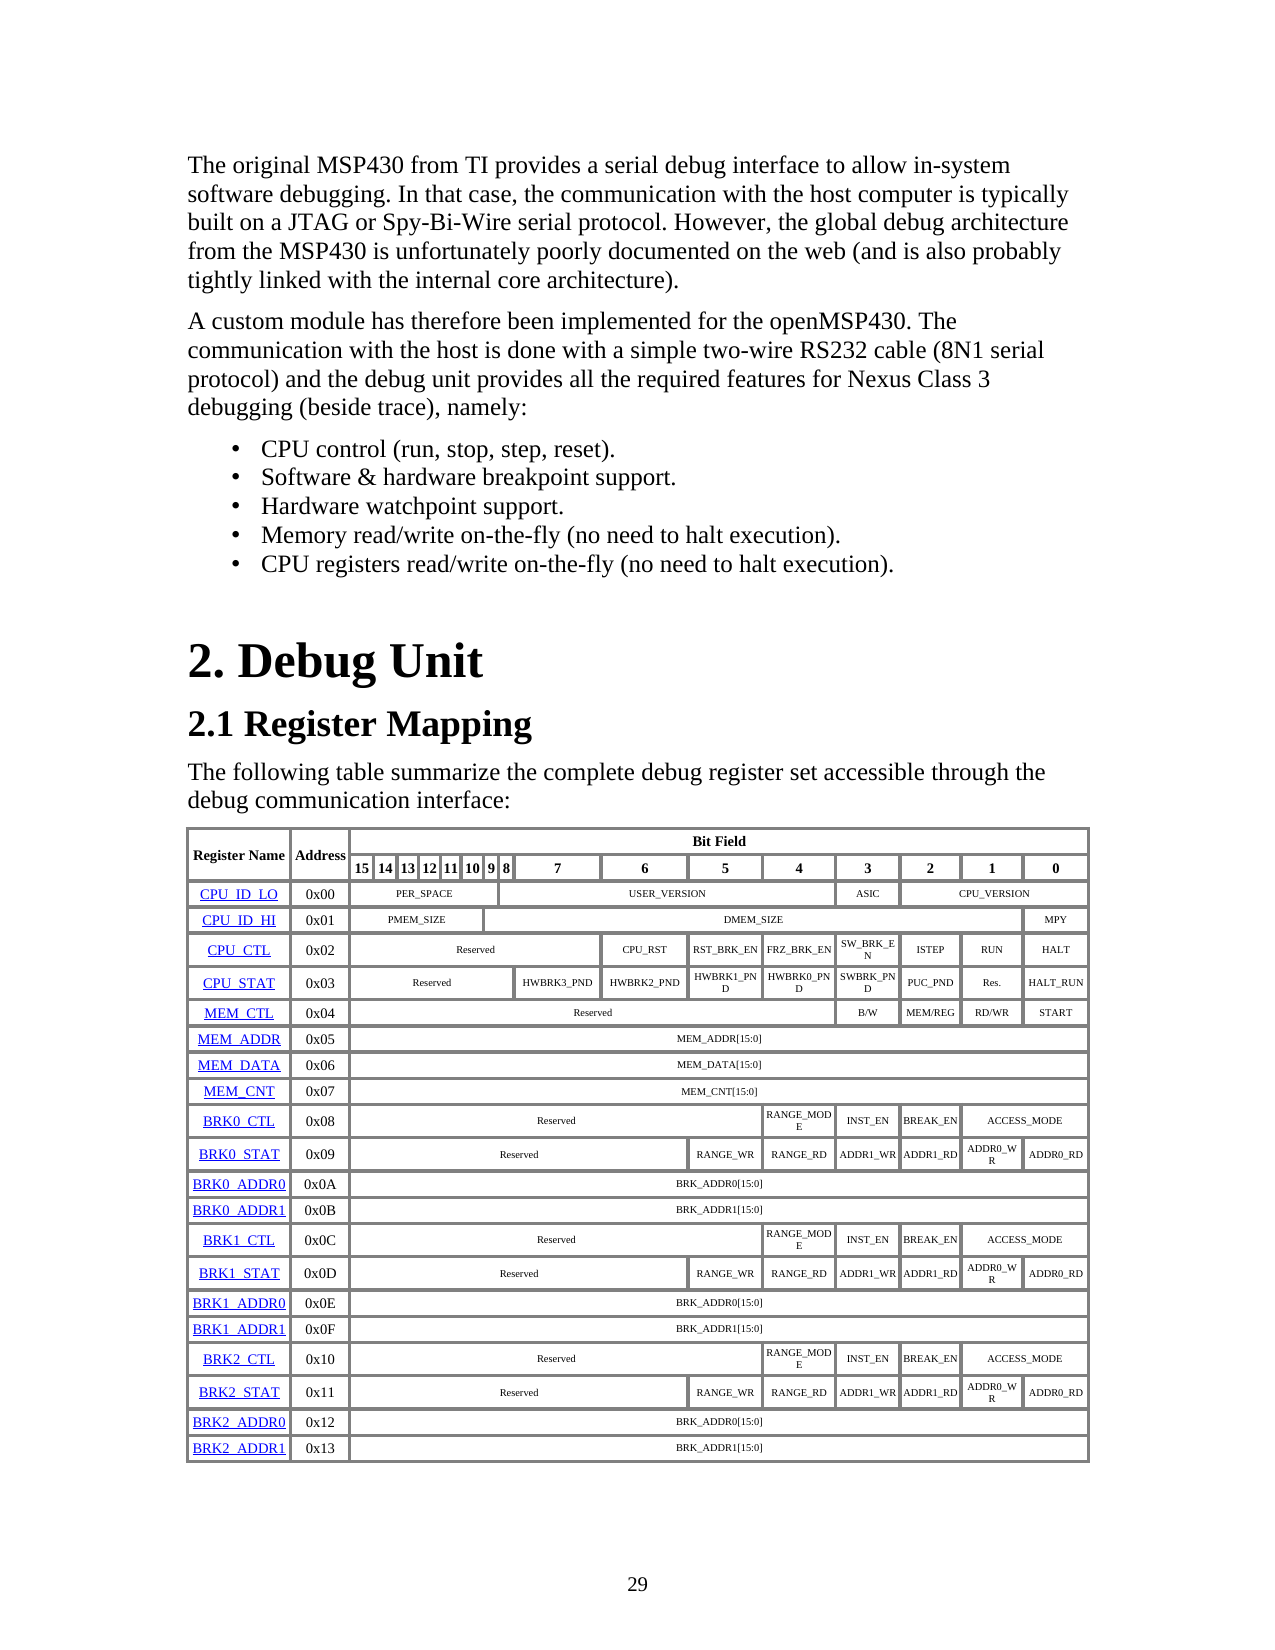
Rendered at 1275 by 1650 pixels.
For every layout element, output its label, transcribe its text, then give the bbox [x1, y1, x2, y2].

table_cell RANGE_WR [690, 1377, 761, 1407]
table_cell 0x00 [292, 883, 348, 905]
table_cell RANGE_RD [764, 1139, 834, 1169]
table_cell HWBRK0_PND [764, 968, 834, 998]
table_cell 10 [463, 856, 482, 879]
table_cell 0x07 [292, 1080, 348, 1103]
table_cell 0x11 [292, 1377, 348, 1407]
table_cell RANGE_MODE [764, 1344, 834, 1374]
table_cell ISTEP [902, 935, 959, 965]
table_cell RANGE_WR [690, 1139, 761, 1169]
table_cell BREAK_EN [902, 1225, 959, 1255]
table_cell ADDR1_RD [902, 1258, 959, 1288]
table_cell 0x04 [292, 1001, 348, 1024]
table_cell 1 [963, 856, 1021, 879]
table_cell INST_EN [837, 1106, 898, 1136]
table_header Register Name [189, 830, 289, 879]
table_cell SWBRK_PND [837, 968, 898, 998]
table_cell BRK0_ADDR1 [189, 1199, 289, 1222]
table_cell RANGE_RD [764, 1377, 834, 1407]
table_cell 15 [351, 856, 372, 879]
table_cell MEM_ADDR[15:0] [351, 1028, 1087, 1050]
table_cell ACCESS_MODE [963, 1225, 1087, 1255]
table_cell Res. [963, 968, 1021, 998]
table_cell 5 [690, 856, 761, 879]
table_cell 12 [420, 856, 439, 879]
table_cell Reserved [351, 1344, 761, 1374]
table_cell 9 [485, 856, 497, 879]
table_cell USER_VERSION [500, 883, 834, 905]
table_cell BRK1_ADDR1 [189, 1318, 289, 1341]
table_cell 8 [500, 856, 512, 879]
table_cell HWBRK3_PND [516, 968, 599, 998]
table_cell ADDR0_RD [1025, 1258, 1087, 1288]
table_cell BRK_ADDR1[15:0] [351, 1437, 1087, 1459]
table_cell START [1025, 1001, 1087, 1024]
table_cell BRK1_STAT [189, 1258, 289, 1288]
table_cell INST_EN [837, 1225, 898, 1255]
table_cell BRK_ADDR0[15:0] [351, 1173, 1087, 1196]
table_cell ACCESS_MODE [963, 1106, 1087, 1136]
table_cell BREAK_EN [902, 1106, 959, 1136]
table_cell PER_SPACE [351, 883, 497, 905]
table_cell ADDR0_RD [1025, 1377, 1087, 1407]
table_cell 0 [1025, 856, 1087, 879]
table_cell ADDR0_WR [963, 1377, 1021, 1407]
table_cell PUC_PND [902, 968, 959, 998]
table_cell HALT [1025, 935, 1087, 965]
table_cell MEM_DATA [189, 1054, 289, 1077]
table_cell Reserved [351, 1106, 761, 1136]
table_cell HWBRK2_PND [603, 968, 686, 998]
table_cell RANGE_MODE [764, 1106, 834, 1136]
table_cell MEM_CTL [189, 1001, 289, 1024]
table_cell 0x0C [292, 1225, 348, 1255]
table_cell 0x05 [292, 1028, 348, 1050]
text The original MSP430 from TI provides a serial debug interface to allow in-system software debugging. In that case, the communication with the host computer is typically built on a JTAG or Spy-Bi-Wire serial protocol. However, the global debug architecture from the MSP430 is unfortunately poorly documented on the web (and is also probably tightly linked with the internal core architecture). [187, 150, 1088, 294]
table_cell 0x0B [292, 1199, 348, 1222]
table_cell 0x09 [292, 1139, 348, 1169]
text 2. Debug Unit [187, 631, 1088, 689]
list Hardware watchpoint support. [231, 491, 1088, 520]
text A custom module has therefore been implemented for the openMSP430. The communication with the host is done with a simple two-wire RS232 cable (8N1 serial protocol) and the debug unit provides all the required features for Nexus Class 3 debugging (beside trace), namely: [187, 306, 1088, 421]
table_cell BRK_ADDR1[15:0] [351, 1199, 1087, 1222]
table_cell 7 [516, 856, 599, 879]
table_cell BRK1_CTL [189, 1225, 289, 1255]
table_cell CPU_STAT [189, 968, 289, 998]
table_cell FRZ_BRK_EN [764, 935, 834, 965]
table_cell INST_EN [837, 1344, 898, 1374]
text 2.1 Register Mapping [187, 701, 1088, 744]
table_cell BRK2_CTL [189, 1344, 289, 1374]
table_cell ADDR1_WR [837, 1377, 898, 1407]
table_cell Reserved [351, 1258, 686, 1288]
table_cell B/W [837, 1001, 898, 1024]
table_cell 0x08 [292, 1106, 348, 1136]
table_cell CPU_ID_HI [189, 909, 289, 931]
list Memory read/write on-the-fly (no need to halt execution). [231, 520, 1088, 549]
table_cell 0x01 [292, 909, 348, 931]
table_cell 0x02 [292, 935, 348, 965]
table_cell 0x0F [292, 1318, 348, 1341]
table_cell 6 [603, 856, 686, 879]
table_cell BRK0_STAT [189, 1139, 289, 1169]
table_cell 4 [764, 856, 834, 879]
table_cell Reserved [351, 968, 512, 998]
table_cell 0x06 [292, 1054, 348, 1077]
table_cell ADDR0_WR [963, 1139, 1021, 1169]
table_cell Reserved [351, 1377, 686, 1407]
table_cell 0x12 [292, 1411, 348, 1433]
table_cell 0x0A [292, 1173, 348, 1196]
table_cell ADDR1_RD [902, 1139, 959, 1169]
table_cell 14 [375, 856, 395, 879]
table_cell 2 [902, 856, 959, 879]
table_cell BRK0_CTL [189, 1106, 289, 1136]
table_cell RANGE_WR [690, 1258, 761, 1288]
table_cell HWBRK1_PND [690, 968, 761, 998]
table_cell Reserved [351, 1139, 686, 1169]
table_cell 0x13 [292, 1437, 348, 1459]
table_cell CPU_VERSION [902, 883, 1087, 905]
table_cell BRK0_ADDR0 [189, 1173, 289, 1196]
table_cell ACCESS_MODE [963, 1344, 1087, 1374]
table_cell MPY [1025, 909, 1087, 931]
table_cell BRK_ADDR0[15:0] [351, 1411, 1087, 1433]
table_cell CPU_RST [603, 935, 686, 965]
table_cell Reserved [351, 1225, 761, 1255]
table_cell 0x03 [292, 968, 348, 998]
table_cell DMEM_SIZE [485, 909, 1021, 931]
table_cell MEM_ADDR [189, 1028, 289, 1050]
table_cell PMEM_SIZE [351, 909, 482, 931]
table_cell 3 [837, 856, 898, 879]
table_cell RUN [963, 935, 1021, 965]
table_cell RST_BRK_EN [690, 935, 761, 965]
table_cell SW_BRK_EN [837, 935, 898, 965]
table_cell MEM_CNT [189, 1080, 289, 1103]
table_cell RD/WR [963, 1001, 1021, 1024]
table_cell BRK1_ADDR0 [189, 1292, 289, 1314]
table_cell BRK2_STAT [189, 1377, 289, 1407]
table_cell 0x0D [292, 1258, 348, 1288]
table_header Bit Field [351, 830, 1087, 853]
table_cell Reserved [351, 935, 599, 965]
table_cell MEM/REG [902, 1001, 959, 1024]
table_cell ADDR1_WR [837, 1258, 898, 1288]
table_cell MEM_CNT[15:0] [351, 1080, 1087, 1103]
table_cell BRK_ADDR1[15:0] [351, 1318, 1087, 1341]
table_cell 11 [442, 856, 459, 879]
table_header Address [292, 830, 348, 879]
table_cell 0x10 [292, 1344, 348, 1374]
table_cell RANGE_MODE [764, 1225, 834, 1255]
table_cell 13 [399, 856, 417, 879]
table_cell HALT_RUN [1025, 968, 1087, 998]
table_cell ADDR1_WR [837, 1139, 898, 1169]
list CPU control (run, stop, step, reset). [231, 434, 1088, 462]
table_cell ADDR0_RD [1025, 1139, 1087, 1169]
text The following table summarize the complete debug register set accessible through the debug communication interface: [187, 757, 1088, 814]
table_cell BREAK_EN [902, 1344, 959, 1374]
table_cell CPU_CTL [189, 935, 289, 965]
table_cell RANGE_RD [764, 1258, 834, 1288]
table_cell 0x0E [292, 1292, 348, 1314]
table_cell BRK2_ADDR0 [189, 1411, 289, 1433]
table_cell ASIC [837, 883, 898, 905]
table_cell Reserved [351, 1001, 834, 1024]
table_cell BRK_ADDR0[15:0] [351, 1292, 1087, 1314]
table_cell BRK2_ADDR1 [189, 1437, 289, 1459]
table_cell CPU_ID_LO [189, 883, 289, 905]
table_cell MEM_DATA[15:0] [351, 1054, 1087, 1077]
list Software & hardware breakpoint support. [231, 462, 1088, 491]
list CPU registers read/write on-the-fly (no need to halt execution). [231, 549, 1088, 577]
table_cell ADDR0_WR [963, 1258, 1021, 1288]
table_cell ADDR1_RD [902, 1377, 959, 1407]
